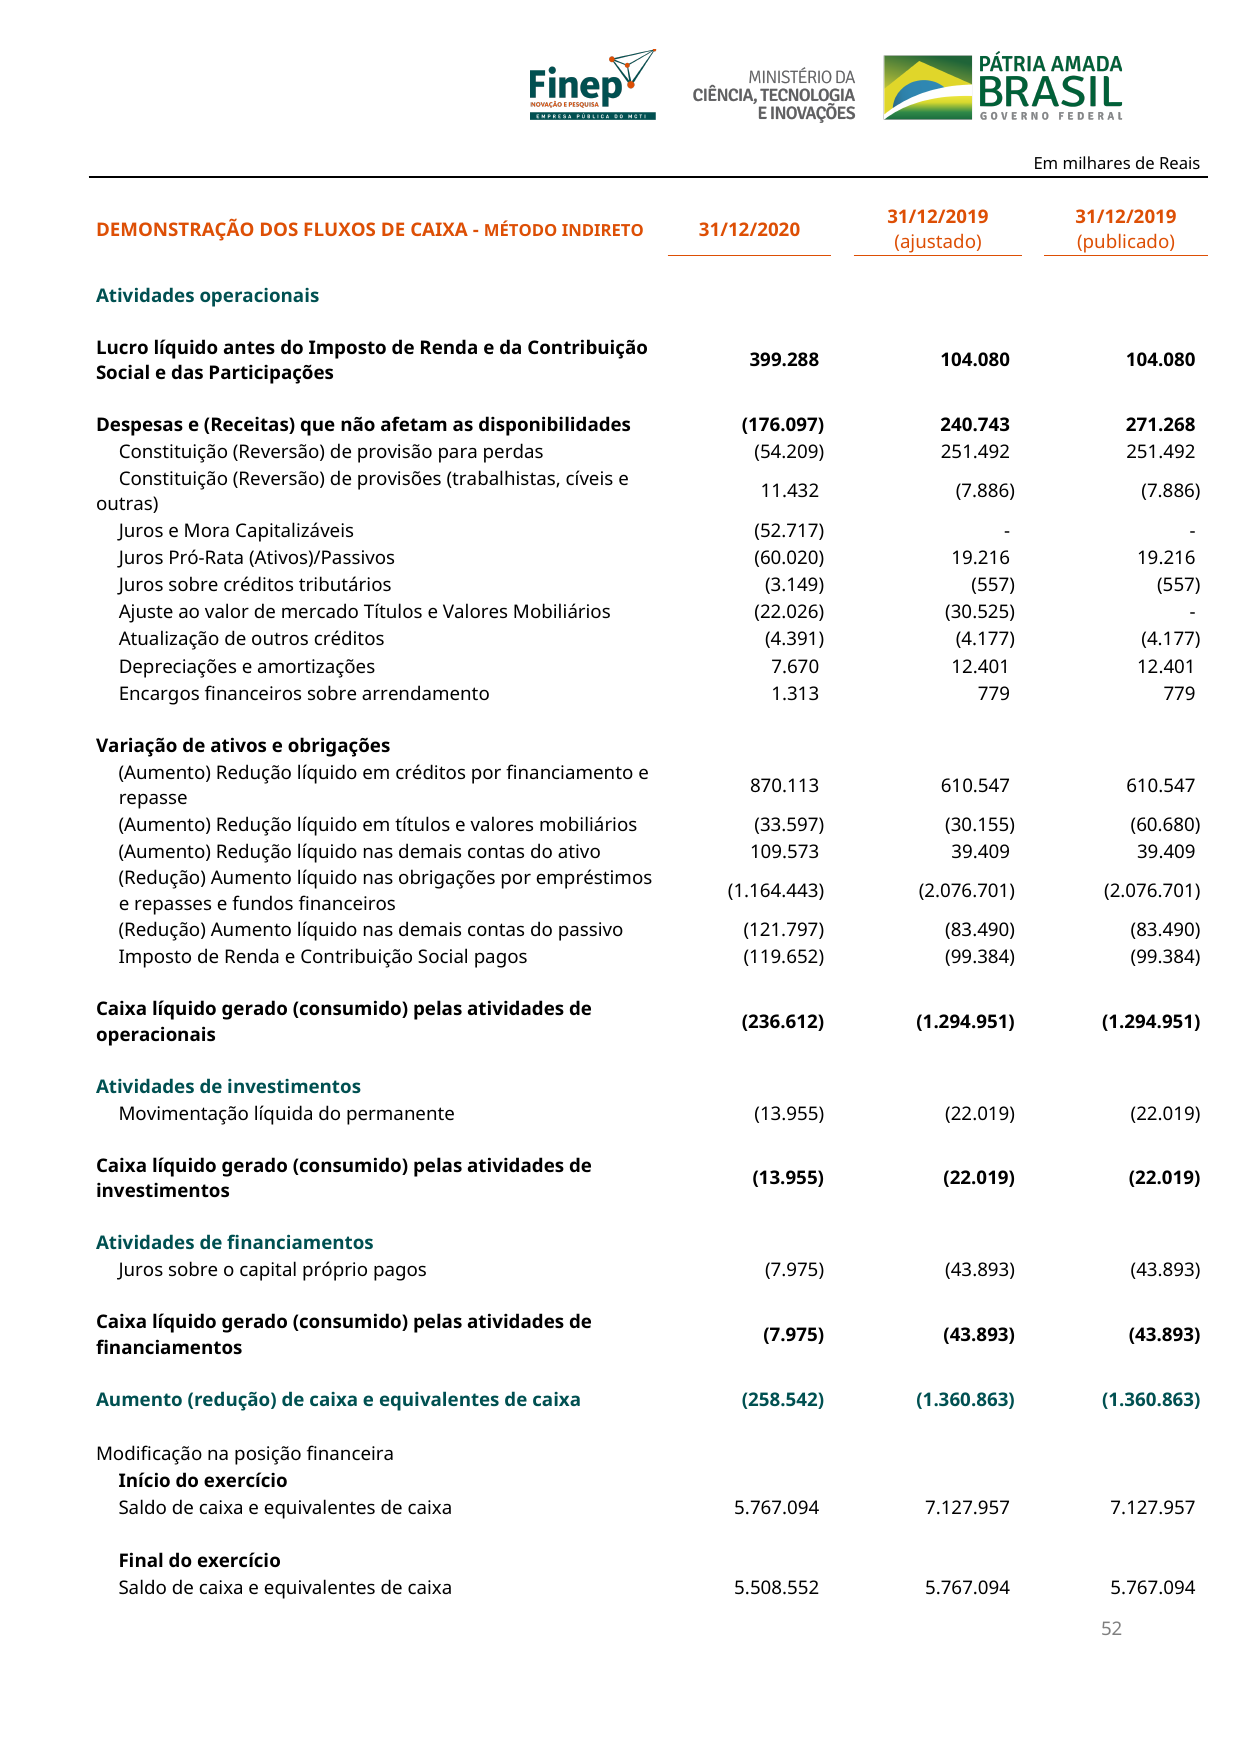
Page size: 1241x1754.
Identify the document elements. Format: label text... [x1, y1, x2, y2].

table_cell 610.547 [854, 759, 1022, 810]
table_cell Final do exercício [89, 1546, 667, 1573]
table_cell [831, 1229, 853, 1256]
table_cell [668, 1546, 831, 1573]
table_cell [831, 1494, 853, 1521]
table_cell 240.743 [854, 411, 1022, 438]
table_cell [1022, 1439, 1044, 1466]
table_cell [668, 1203, 831, 1228]
table_cell [831, 1573, 853, 1601]
table_cell [831, 970, 853, 996]
table_cell [1044, 1521, 1207, 1546]
table_cell [831, 203, 853, 254]
table_cell [1022, 838, 1044, 864]
table_cell (99.384) [854, 943, 1022, 970]
table_cell [831, 1126, 853, 1152]
table_cell [831, 1466, 853, 1493]
table_cell (30.155) [854, 810, 1022, 837]
table_cell 19.216 [854, 543, 1022, 571]
table_cell (1.294.951) [854, 996, 1022, 1047]
table_cell (54.209) [668, 438, 831, 465]
table_cell [854, 1072, 1022, 1099]
table_cell [831, 916, 853, 943]
table_cell [1022, 1126, 1044, 1152]
table_cell 779 [854, 679, 1022, 706]
table_cell [89, 1360, 667, 1385]
table_cell [1022, 1573, 1044, 1601]
table_cell 104.080 [1044, 334, 1207, 385]
table_cell [668, 732, 831, 759]
table_cell [1022, 706, 1044, 732]
table_cell [1022, 970, 1044, 996]
table_cell (22.019) [1044, 1099, 1207, 1126]
table_cell 610.547 [1044, 759, 1207, 810]
table_cell (22.019) [854, 1152, 1022, 1203]
table_cell Saldo de caixa e equivalentes de caixa [89, 1573, 667, 1601]
table_cell [1044, 1283, 1207, 1308]
table_cell 11.432 [668, 465, 831, 516]
table_cell [1022, 203, 1044, 254]
table_cell Imposto de Renda e Contribuição Social pagos [89, 943, 667, 970]
table_cell (121.797) [668, 916, 831, 943]
table_cell [831, 1360, 853, 1385]
table_cell (83.490) [854, 916, 1022, 943]
table_cell [668, 1047, 831, 1072]
table_cell [831, 1256, 853, 1283]
table_cell 7.127.957 [854, 1494, 1022, 1521]
table_cell (52.717) [668, 516, 831, 543]
table_cell [854, 1360, 1022, 1385]
table_cell [668, 1360, 831, 1385]
table_cell [1049, 178, 1207, 203]
table_cell (13.955) [668, 1152, 831, 1203]
table_cell [1022, 1152, 1044, 1203]
table_cell [1044, 1466, 1207, 1493]
table_cell [854, 1546, 1022, 1573]
table_cell [831, 1546, 853, 1573]
table_cell (1.164.443) [668, 865, 831, 916]
table_cell [1044, 1546, 1207, 1573]
table_cell [1044, 385, 1207, 411]
table_cell (119.652) [668, 943, 831, 970]
table_cell [1022, 1546, 1044, 1573]
table_cell 39.409 [854, 838, 1022, 864]
table_cell [1044, 706, 1207, 732]
table_cell [1022, 1385, 1044, 1413]
table_cell Ajuste ao valor de mercado Títulos e Valores Mobiliários [89, 598, 667, 625]
table_cell 1.313 [668, 679, 831, 706]
table_cell [89, 178, 111, 203]
table_cell [1044, 1047, 1207, 1072]
table_cell Saldo de caixa e equivalentes de caixa [89, 1494, 667, 1521]
table_cell [831, 706, 853, 732]
table_cell [1022, 281, 1044, 308]
table_cell [831, 1521, 853, 1546]
table_cell [1022, 411, 1044, 438]
table_cell (3.149) [668, 571, 831, 598]
table_cell DEMONSTRAÇÃO DOS FLUXOS DE CAIXA - MÉTODO INDIRETO [89, 203, 667, 254]
table_header Em milhares de Reais [133, 150, 1207, 176]
table_cell [1044, 308, 1207, 334]
table_cell [854, 1283, 1022, 1308]
table_cell Despesas e (Receitas) que não afetam as disponibilidades [89, 411, 667, 438]
table_cell [1022, 1256, 1044, 1283]
table_cell [89, 308, 667, 334]
table_cell 31/12/2020 [668, 203, 831, 254]
table_cell Movimentação líquida do permanente [89, 1099, 667, 1126]
table_cell [1022, 571, 1044, 598]
table_cell Encargos financeiros sobre arrendamento [89, 679, 667, 706]
table_cell [854, 970, 1022, 996]
table_cell (22.019) [854, 1099, 1022, 1126]
table_cell [1022, 810, 1044, 837]
table_cell 271.268 [1044, 411, 1207, 438]
table_cell Modificação na posição financeira [89, 1439, 667, 1466]
table_cell [854, 1521, 1022, 1546]
table_cell [831, 1047, 853, 1072]
table_cell [89, 1203, 667, 1228]
table_cell Variação de ativos e obrigações [89, 732, 667, 759]
table_cell (60.020) [668, 543, 831, 571]
table_cell [1022, 652, 1044, 679]
table_cell (7.886) [854, 465, 1022, 516]
table_cell 399.288 [668, 334, 831, 385]
table_cell (7.975) [668, 1309, 831, 1359]
table_cell (557) [854, 571, 1022, 598]
table_cell [1022, 1203, 1044, 1228]
table_cell [831, 732, 853, 759]
table_cell [1022, 1414, 1044, 1439]
table_cell 109.573 [668, 838, 831, 864]
table_cell [854, 281, 1022, 308]
table_cell [668, 385, 831, 411]
table_cell [831, 1283, 853, 1308]
table_cell [89, 1047, 667, 1072]
table_cell [1022, 1229, 1044, 1256]
table_cell Atualização de outros créditos [89, 625, 667, 652]
table_cell - [1044, 516, 1207, 543]
table_cell (43.893) [854, 1256, 1022, 1283]
table_cell [854, 732, 1022, 759]
table_cell Atividades operacionais [89, 281, 667, 308]
table_cell 12.401 [854, 652, 1022, 679]
table_cell [89, 706, 667, 732]
table_cell [89, 1414, 667, 1439]
table_cell [854, 1047, 1022, 1072]
table_cell [1044, 732, 1207, 759]
table_cell [831, 996, 853, 1047]
table_cell Juros sobre créditos tributários [89, 571, 667, 598]
table_cell Lucro líquido antes do Imposto de Renda e da Contribuição Social e das Participações [89, 334, 667, 385]
table_cell [831, 281, 853, 308]
table_cell [831, 1385, 853, 1413]
table_cell [1022, 732, 1044, 759]
table_cell Juros sobre o capital próprio pagos [89, 1256, 667, 1283]
table_cell (258.542) [668, 1385, 831, 1413]
table_cell (33.597) [668, 810, 831, 837]
table_cell 39.409 [1044, 838, 1207, 864]
table_cell [668, 1466, 831, 1493]
table_cell [1022, 1047, 1044, 1072]
table_cell Atividades de investimentos [89, 1072, 667, 1099]
table_cell (7.886) [1044, 465, 1207, 516]
table_cell [668, 1229, 831, 1256]
table_cell [668, 281, 831, 308]
table_cell [831, 1414, 853, 1439]
table_cell Juros Pró-Rata (Ativos)/Passivos [89, 543, 667, 571]
table_cell (22.019) [1044, 1152, 1207, 1203]
table_cell [1022, 759, 1044, 810]
table_cell [1044, 1126, 1207, 1152]
table_cell [1022, 543, 1044, 571]
table_cell [89, 1283, 667, 1308]
table_cell Início do exercício [89, 1466, 667, 1493]
table_cell [1009, 178, 1049, 203]
table_cell [831, 810, 853, 837]
table_cell Atividades de financiamentos [89, 1229, 667, 1256]
table_cell [831, 438, 853, 465]
table_cell [831, 838, 853, 864]
table_header [89, 150, 111, 176]
table_cell [668, 1072, 831, 1099]
table_cell [89, 970, 667, 996]
table_cell (13.955) [668, 1099, 831, 1126]
table_cell (Aumento) Redução líquido nas demais contas do ativo [89, 838, 667, 864]
table_cell [831, 1099, 853, 1126]
table_cell [1022, 334, 1044, 385]
table_cell [89, 1521, 667, 1546]
table_cell [1022, 1072, 1044, 1099]
table_cell 251.492 [1044, 438, 1207, 465]
table_cell Constituição (Reversão) de provisões (trabalhistas, cíveis e outras) [89, 465, 667, 516]
table_cell (43.893) [854, 1309, 1022, 1359]
table_cell [1044, 1439, 1207, 1466]
table_cell [1022, 916, 1044, 943]
table_cell [854, 1414, 1022, 1439]
table_cell [831, 759, 853, 810]
table_cell 5.767.094 [1044, 1573, 1207, 1601]
table_cell [831, 1439, 853, 1466]
table_cell Caixa líquido gerado (consumido) pelas atividades de financiamentos [89, 1309, 667, 1359]
table_cell [1044, 1229, 1207, 1256]
table_cell [831, 625, 853, 652]
table_cell [831, 1152, 853, 1203]
table_cell Juros e Mora Capitalizáveis [89, 516, 667, 543]
table_cell (Redução) Aumento líquido nas demais contas do passivo [89, 916, 667, 943]
table_cell [1022, 865, 1044, 916]
table_cell [854, 256, 1022, 281]
table_cell [1022, 438, 1044, 465]
picture [530, 49, 1123, 123]
table_cell [831, 334, 853, 385]
table_cell [831, 679, 853, 706]
table_cell [854, 1203, 1022, 1228]
table_cell (2.076.701) [1044, 865, 1207, 916]
table_cell 7.670 [668, 652, 831, 679]
table_cell [831, 1309, 853, 1359]
table_cell 7.127.957 [1044, 1494, 1207, 1521]
table_cell 104.080 [854, 334, 1022, 385]
table_cell 19.216 [1044, 543, 1207, 571]
table_cell [831, 516, 853, 543]
table_cell 779 [1044, 679, 1207, 706]
table_cell (4.177) [854, 625, 1022, 652]
table_cell Caixa líquido gerado (consumido) pelas atividades de investimentos [89, 1152, 667, 1203]
table_cell [1022, 1283, 1044, 1308]
table_cell [831, 385, 853, 411]
table_cell [831, 652, 853, 679]
table_cell (4.391) [668, 625, 831, 652]
table_cell - [854, 516, 1022, 543]
table_cell [1022, 943, 1044, 970]
table_cell (1.360.863) [854, 1385, 1022, 1413]
table_cell [854, 1439, 1022, 1466]
table_cell [1022, 1521, 1044, 1546]
table_cell [831, 543, 853, 571]
table_cell 5.767.094 [854, 1573, 1022, 1601]
table_cell (1.294.951) [1044, 996, 1207, 1047]
table_cell [89, 255, 667, 281]
table_cell [1044, 256, 1207, 281]
table_cell [1022, 598, 1044, 625]
table_cell [1022, 996, 1044, 1047]
table_cell (236.612) [668, 996, 831, 1047]
table_cell [89, 385, 667, 411]
table_cell [854, 1126, 1022, 1152]
table_cell [668, 706, 831, 732]
table_cell (30.525) [854, 598, 1022, 625]
table_cell [854, 385, 1022, 411]
table_cell (557) [1044, 571, 1207, 598]
table_cell (22.026) [668, 598, 831, 625]
table_cell [111, 178, 133, 203]
table_cell (Aumento) Redução líquido em créditos por financiamento e repasse [89, 759, 667, 810]
table_cell [668, 970, 831, 996]
table_cell Aumento (redução) de caixa e equivalentes de caixa [89, 1385, 667, 1413]
table_cell [668, 1414, 831, 1439]
table_cell [1022, 308, 1044, 334]
table_cell [1044, 1360, 1207, 1385]
table_cell [1022, 255, 1044, 281]
table_cell [89, 1126, 667, 1152]
table_cell 31/12/2019 (publicado) [1044, 203, 1207, 254]
table_cell 251.492 [854, 438, 1022, 465]
table_cell [831, 598, 853, 625]
table_cell [831, 943, 853, 970]
table_cell [1022, 1494, 1044, 1521]
table_cell [1022, 516, 1044, 543]
table_cell [831, 1203, 853, 1228]
table_cell (Aumento) Redução líquido em títulos e valores mobiliários [89, 810, 667, 837]
table_cell [831, 465, 853, 516]
table_cell [668, 1126, 831, 1152]
table_cell [668, 1283, 831, 1308]
table_cell (60.680) [1044, 810, 1207, 837]
table_cell (1.360.863) [1044, 1385, 1207, 1413]
table_cell (Redução) Aumento líquido nas obrigações por empréstimos e repasses e fundos financeiros [89, 865, 667, 916]
table_cell (4.177) [1044, 625, 1207, 652]
table_cell - [1044, 598, 1207, 625]
table_cell [1022, 1466, 1044, 1493]
table_cell [984, 178, 1009, 203]
table_cell [133, 178, 984, 203]
table_cell [668, 1521, 831, 1546]
table_cell [1022, 1099, 1044, 1126]
table_cell [668, 256, 831, 281]
table_cell 5.508.552 [668, 1573, 831, 1601]
table_cell [831, 865, 853, 916]
table_cell [668, 1439, 831, 1466]
table_cell [831, 411, 853, 438]
table_cell 5.767.094 [668, 1494, 831, 1521]
table_cell [1022, 1360, 1044, 1385]
table_cell (43.893) [1044, 1309, 1207, 1359]
table_cell [1044, 970, 1207, 996]
table_cell (176.097) [668, 411, 831, 438]
table_cell [1022, 679, 1044, 706]
table_cell [1044, 1072, 1207, 1099]
table_cell [854, 308, 1022, 334]
table_cell 12.401 [1044, 652, 1207, 679]
table_cell [831, 308, 853, 334]
table_cell [831, 1072, 853, 1099]
table_cell Caixa líquido gerado (consumido) pelas atividades de operacionais [89, 996, 667, 1047]
table_cell [1044, 1414, 1207, 1439]
table_cell 870.113 [668, 759, 831, 810]
table_cell [831, 571, 853, 598]
table_cell 31/12/2019 (ajustado) [854, 203, 1022, 254]
table_cell [1022, 1309, 1044, 1359]
table_cell (43.893) [1044, 1256, 1207, 1283]
table_cell [1044, 1203, 1207, 1228]
table_cell [854, 1466, 1022, 1493]
table_cell [1022, 385, 1044, 411]
table_cell [1022, 465, 1044, 516]
table_cell [854, 706, 1022, 732]
table_cell [1044, 281, 1207, 308]
table_cell Constituição (Reversão) de provisão para perdas [89, 438, 667, 465]
table_cell [1022, 625, 1044, 652]
table_cell [831, 255, 853, 281]
table_cell (99.384) [1044, 943, 1207, 970]
table_cell [854, 1229, 1022, 1256]
table_cell (83.490) [1044, 916, 1207, 943]
table_cell Depreciações e amortizações [89, 652, 667, 679]
table_cell (2.076.701) [854, 865, 1022, 916]
table_cell (7.975) [668, 1256, 831, 1283]
table_cell [668, 308, 831, 334]
table_header [111, 150, 133, 176]
